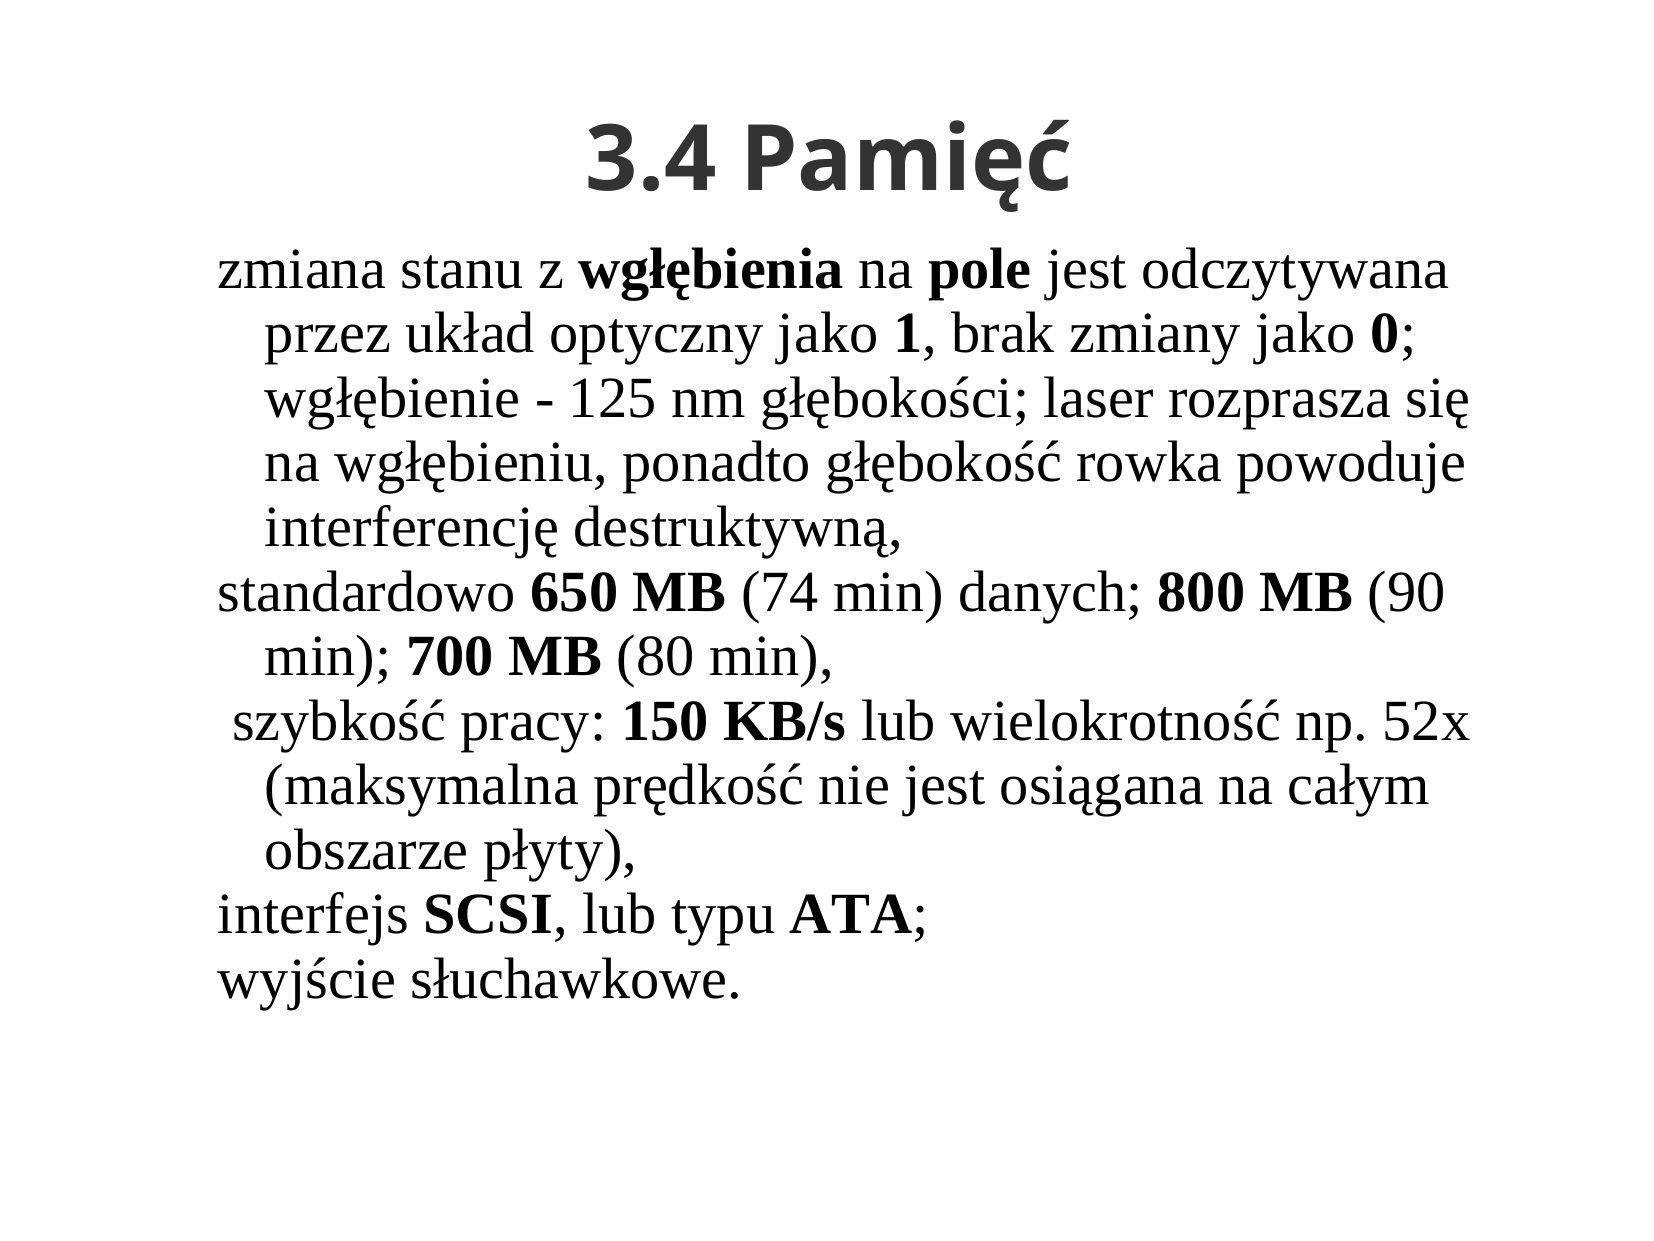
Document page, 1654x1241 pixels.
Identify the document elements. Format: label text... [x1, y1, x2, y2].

chart [747, 536, 866, 596]
list zmiana stanu z wgłębienia na pole jest odczytywana przez układ optyczny jako 1, brak zmiany jako 0; wgłębienie - 125 nm głębokości; laser rozprasza się na wgłębieniu, ponadto głębokość rowka powoduje interferencję destruktywną, standardowo 650 MB (74 min) danych; 800 MB (90 min); 700 MB (80 min), szybkość pracy: 150 KB/s lub wielokrotność np. 52x (maksymalna prędkość nie jest osiągana na całym obszarze płyty), interfejs SCSI, lub typu ATA; wyjście słuchawkowe. [123, 236, 1536, 1029]
title 3.4 Pamięć [123, 59, 1536, 236]
